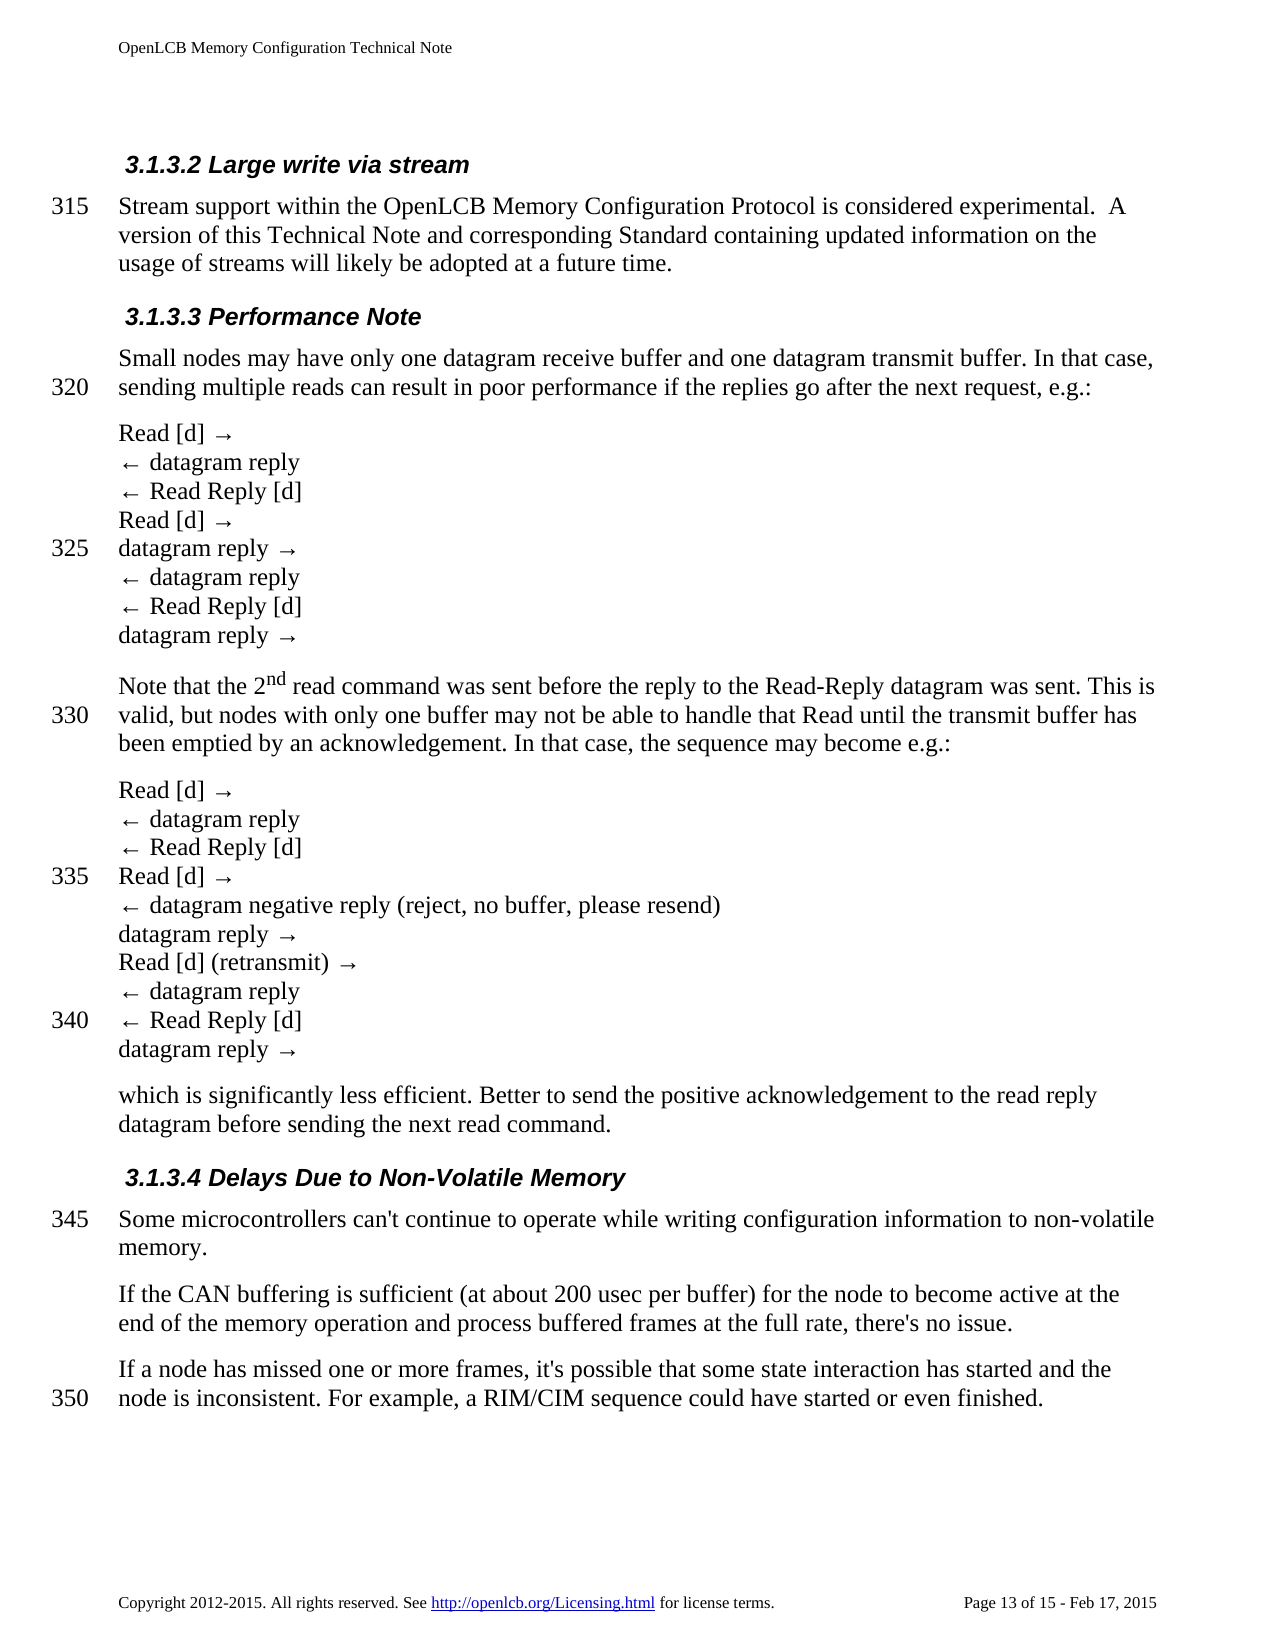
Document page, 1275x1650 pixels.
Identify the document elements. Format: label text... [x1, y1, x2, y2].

text Read [d] → [118, 775, 1157, 804]
text ← Read Reply [d] [118, 832, 1157, 861]
text datagram reply → [118, 533, 1157, 562]
subtitle Large write via stream [118, 150, 1157, 178]
text Read [d] → [118, 418, 1157, 447]
text If a node has missed one or more frames, it's possible that some state interaction has started and the node is inconsistent. For example, a RIM/CIM sequence could have started or even finished. [118, 1354, 1157, 1412]
text ← datagram reply [118, 562, 1157, 591]
text Read [d] → [118, 861, 1157, 890]
text which is significantly less efficient. Better to send the positive acknowledgement to the read reply datagram before sending the next read command. [118, 1080, 1157, 1138]
subtitle Performance Note [118, 302, 1157, 331]
text If the CAN buffering is sufficient (at about 200 usec per buffer) for the node to become active at the end of the memory operation and process buffered frames at the full rate, there's no issue. [118, 1279, 1157, 1336]
text Stream support within the OpenLCB Memory Configuration Protocol is considered experimental. A version of this Technical Note and corresponding Standard containing updated information on the usage of streams will likely be adopted at a future time. [118, 191, 1157, 277]
text Read [d] → [118, 505, 1157, 533]
text ← Read Reply [d] [118, 476, 1157, 505]
text datagram reply → [118, 620, 1157, 648]
text ← datagram reply [118, 447, 1157, 476]
text Some microcontrollers can't continue to operate while writing configuration information to non-volatile memory. [118, 1204, 1157, 1261]
text ← datagram negative reply (reject, no buffer, please resend) [118, 890, 1157, 919]
text datagram reply → [118, 1034, 1157, 1062]
text Small nodes may have only one datagram receive buffer and one datagram transmit buffer. In that case, sending multiple reads can result in poor performance if the replies go after the next request, e.g.: [118, 343, 1157, 401]
text ← Read Reply [d] [118, 591, 1157, 620]
subtitle Delays Due to Non-Volatile Memory [118, 1163, 1157, 1191]
text Note that the 2nd read command was sent before the reply to the Read-Reply datagram was sent. This is valid, but nodes with only one buffer may not be able to handle that Read until the transmit buffer has been emptied by an acknowledgement. In that case, the sequence may become e.g.: [118, 666, 1157, 757]
text ← datagram reply [118, 804, 1157, 832]
text Read [d] (retransmit) → [118, 947, 1157, 976]
text ← datagram reply [118, 976, 1157, 1005]
text datagram reply → [118, 919, 1157, 947]
text ← Read Reply [d] [118, 1005, 1157, 1034]
